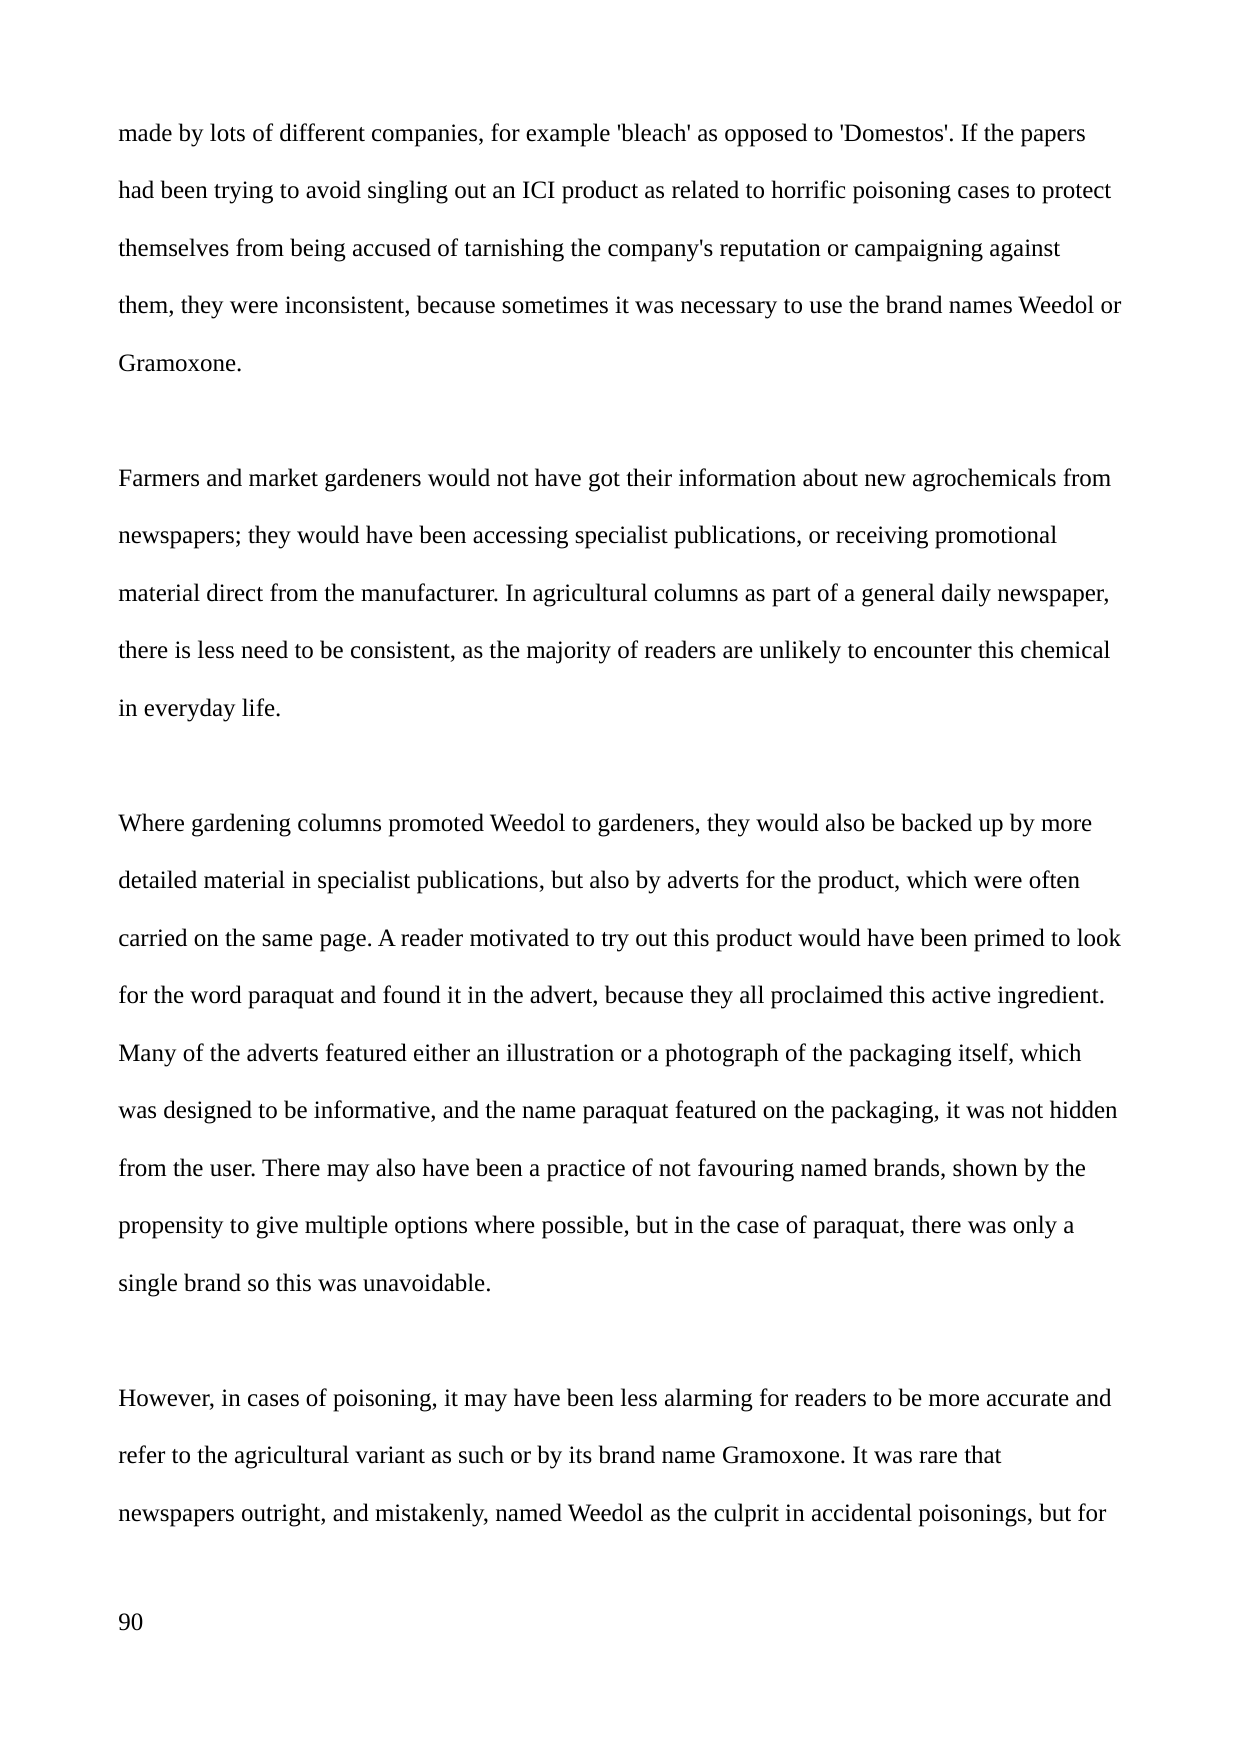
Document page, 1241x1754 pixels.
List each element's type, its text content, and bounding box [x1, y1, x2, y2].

text Farmers and market gardeners would not have got their information about new agrochemicals from newspapers; they would have been accessing specialist publications, or receiving promotional material direct from the manufacturer. In agricultural columns as part of a general daily newspaper, there is less need to be consistent, as the majority of readers are unlikely to encounter this chemical in everyday life. [118, 463, 1122, 722]
text Where gardening columns promoted Weedol to gardeners, they would also be backed up by more detailed material in specialist publications, but also by adverts for the product, which were often carried on the same page. A reader motivated to try out this product would have been primed to look for the word paraquat and found it in the advert, because they all proclaimed this active ingredient. Many of the adverts featured either an illustration or a photograph of the packaging itself, which was designed to be informative, and the name paraquat featured on the packaging, it was not hidden from the user. There may also have been a practice of not favouring named brands, shown by the propensity to give multiple options where possible, but in the case of paraquat, there was only a single brand so this was unavoidable. [118, 808, 1122, 1297]
text made by lots of different companies, for example 'bleach' as opposed to 'Domestos'. If the papers had been trying to avoid singling out an ICI product as related to horrific poisoning cases to protect themselves from being accused of tarnishing the company's reputation or campaigning against them, they were inconsistent, because sometimes it was necessary to use the brand names Weedol or Gramoxone. [118, 118, 1122, 377]
text However, in cases of poisoning, it may have been less alarming for readers to be more accurate and refer to the agricultural variant as such or by its brand name Gramoxone. It was rare that newspapers outright, and mistakenly, named Weedol as the culprit in accidental poisonings, but for [118, 1383, 1122, 1527]
